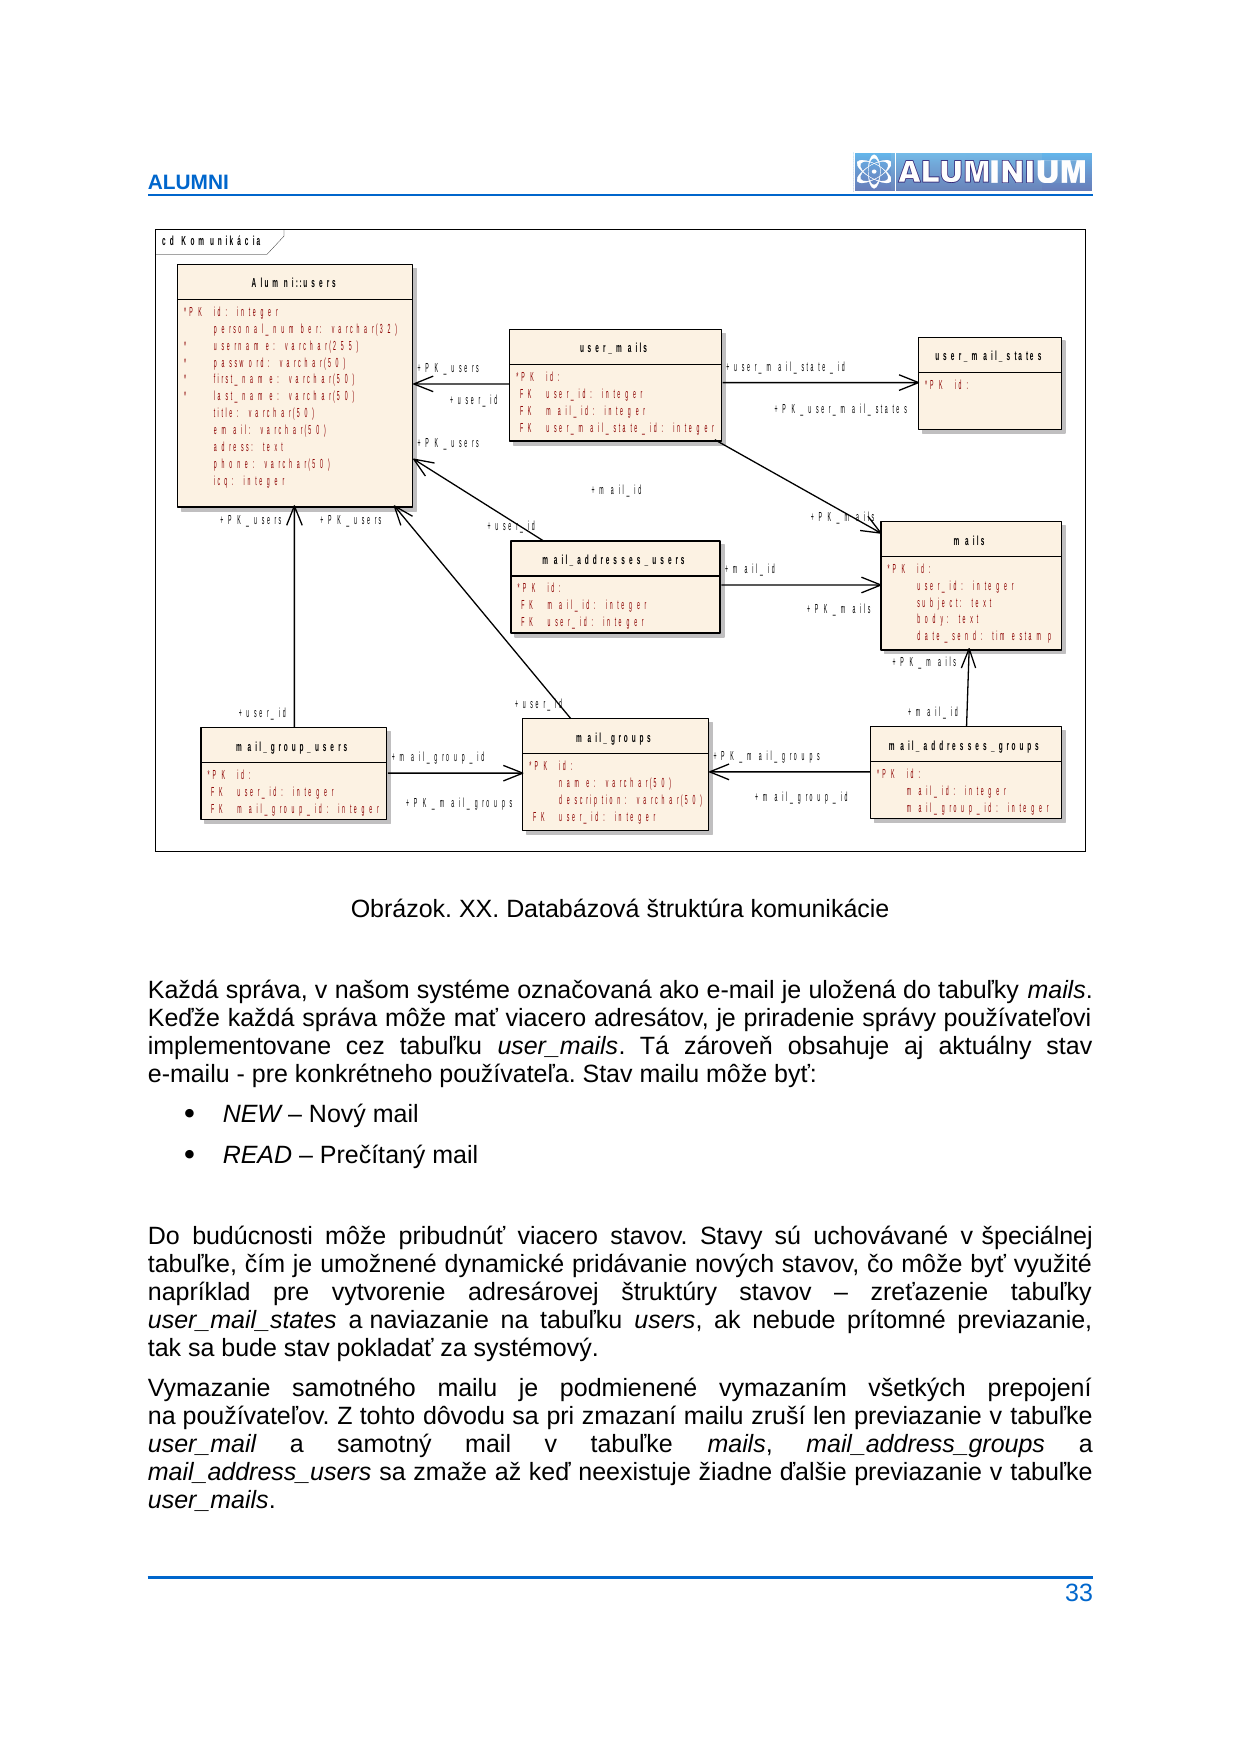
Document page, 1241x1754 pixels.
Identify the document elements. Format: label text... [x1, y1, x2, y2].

text Do budúcnosti môže pribudnúť viacero stavov. Stavy sú uchovávané v špeciálnej tabuľke, čím je umožnené dynamické pridávanie nových stavov, čo môže byť využité napríklad pre vytvorenie adresárovej štruktúry stavov – zreťazenie tabuľky user_mail_states a naviazanie na tabuľku users, ak nebude prítomné previazanie, tak sa bude stav pokladať za systémový. [148, 1222, 1093, 1361]
text Vymazanie samotného mailu je podmienené vymazaním všetkých prepojení na používateľov. Z tohto dôvodu sa pri zmazaní mailu zruší len previazanie v tabuľke user_mail a samotný mail v tabuľke mails, mail_address_groups a mail_address_users sa zmaže až keď neexistuje žiadne ďalšie previazanie v tabuľke user_mails. [148, 1374, 1093, 1513]
list READ – Prečítaný mail [185, 1141, 1093, 1169]
text Každá správa, v našom systéme označovaná ako e-mail je uložená do tabuľky mails. Keďže každá správa môže mať viacero adresátov, je priradenie správy používateľovi implementovane cez tabuľku user_mails. Tá zároveň obsahuje aj aktuálny stav e-mailu - pre konkrétneho používateľa. Stav mailu môže byť: [148, 976, 1093, 1088]
text Obrázok. XX. Databázová štruktúra komunikácie [148, 895, 1093, 923]
list NEW – Nový mail [185, 1100, 1093, 1128]
